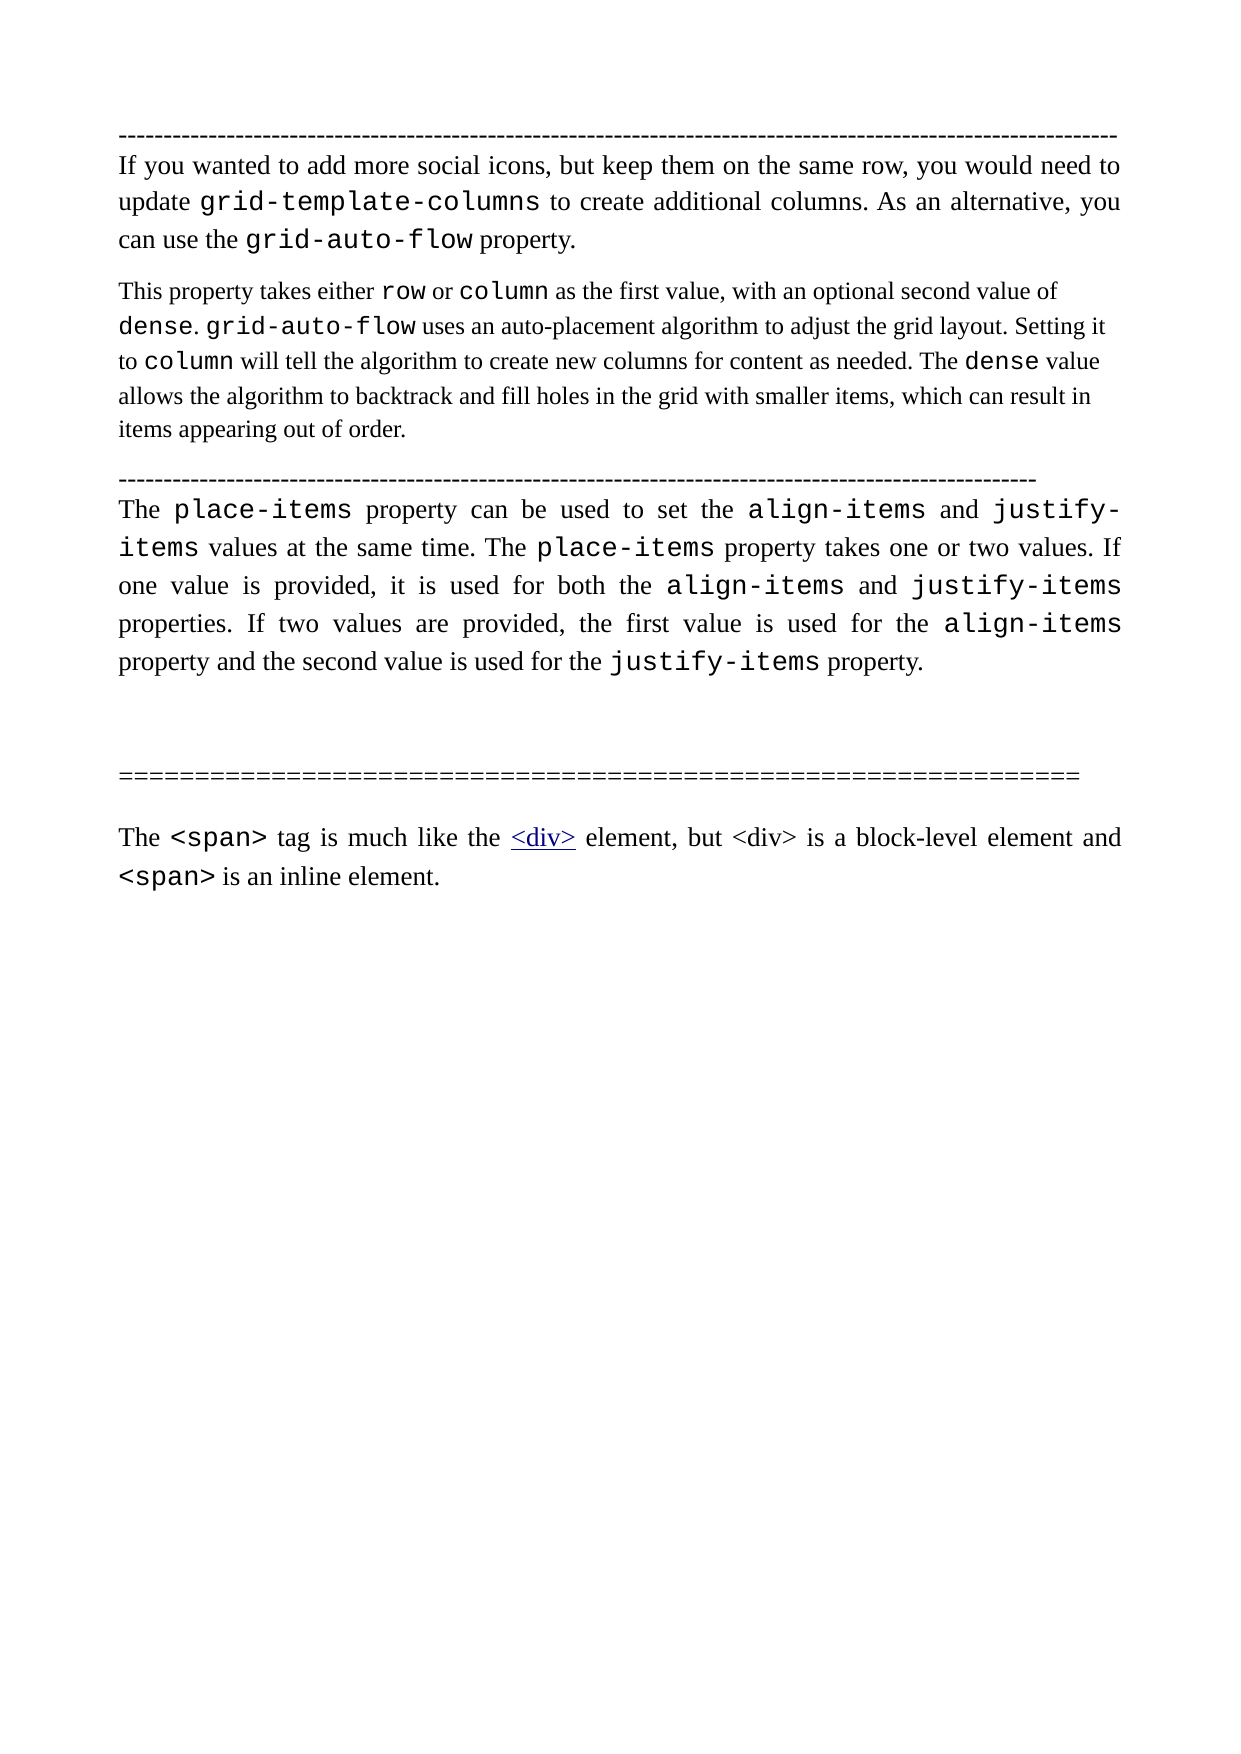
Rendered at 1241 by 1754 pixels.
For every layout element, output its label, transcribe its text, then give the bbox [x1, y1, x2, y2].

text =============================================================== [118, 760, 1122, 791]
text The place-items property can be used to set the align-items and justify-items values at the same time. The place-items property takes one or two values. If one value is provided, it is used for both the align-items and justify-items properties. If two values are provided, the first value is used for the align-items property and the second value is used for the justify-items property. [118, 493, 1122, 679]
text If you wanted to add more social icons, but keep them on the same row, you would need to update grid-template-columns to create additional columns. As an alternative, you can use the grid-auto-flow property. [118, 149, 1122, 256]
text ------------------------------------------------------------------------------------------------------ [118, 462, 1122, 493]
text This property takes either row or column as the first value, with an optional second value of dense. grid-auto-flow uses an auto-placement algorithm to adjust the grid layout. Setting it to column will tell the algorithm to create new columns for content as needed. The dense value allows the algorithm to backtrack and fill holes in the grid with smaller items, which can result in items appearing out of order. [118, 276, 1122, 443]
text --------------------------------------------------------------------------------------------------------------- [118, 118, 1122, 149]
text The <span> tag is much like the <div> element, but <div> is a block-level element and <span> is an inline element. [118, 822, 1122, 893]
